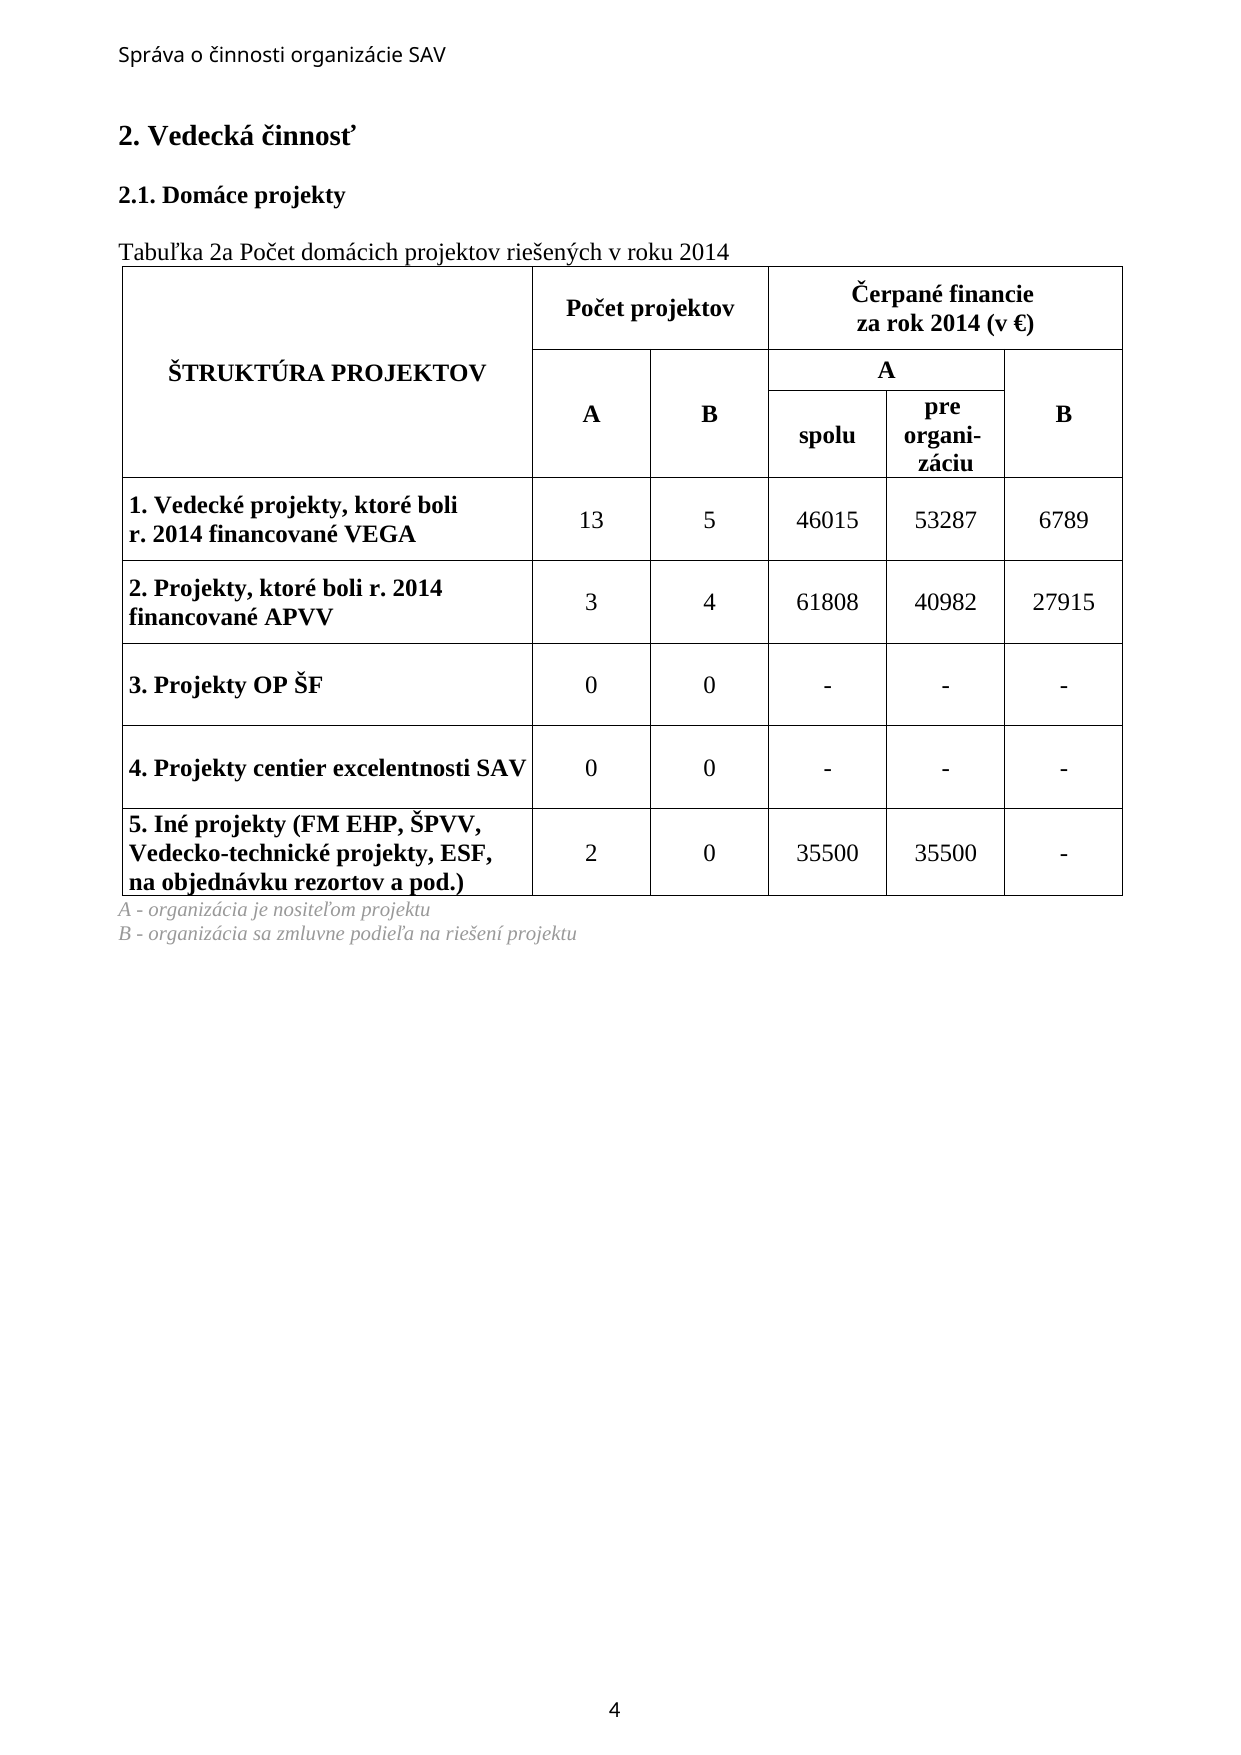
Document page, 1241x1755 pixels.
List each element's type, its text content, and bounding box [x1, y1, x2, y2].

table_cell 0 [533, 644, 650, 725]
table_cell spolu [769, 391, 886, 477]
table_cell 3 [533, 561, 650, 643]
table_cell 4. Projekty centier excelentnosti SAV [123, 726, 532, 808]
table_cell A [533, 350, 650, 477]
table_cell 1. Vedecké projekty, ktoré boli r. 2014 financované VEGA [123, 478, 532, 560]
table_header Počet projektov [533, 267, 768, 349]
table_cell - [769, 644, 886, 725]
table_cell 46015 [769, 478, 886, 560]
table_cell B [651, 350, 768, 477]
table_cell 35500 [769, 809, 886, 895]
table_cell - [887, 644, 1004, 725]
table_cell A [769, 350, 1004, 390]
text B - organizácia sa zmluvne podieľa na riešení projektu [118, 921, 1122, 944]
table_cell - [1005, 726, 1122, 808]
table_cell 2 [533, 809, 650, 895]
table_cell - [1005, 644, 1122, 725]
table_cell 0 [651, 644, 768, 725]
table_cell 35500 [887, 809, 1004, 895]
table_cell - [1005, 809, 1122, 895]
table_cell 6789 [1005, 478, 1122, 560]
table_cell 4 [651, 561, 768, 643]
table_cell 3. Projekty OP ŠF [123, 644, 532, 725]
table_cell - [887, 726, 1004, 808]
table_cell 5 [651, 478, 768, 560]
table_cell 61808 [769, 561, 886, 643]
text A - organizácia je nositeľom projektu [118, 896, 1122, 921]
table_cell 0 [651, 726, 768, 808]
table_cell 0 [533, 726, 650, 808]
table_header ŠTRUKTÚRA PROJEKTOV [123, 267, 532, 477]
table_cell pre organi- záciu [887, 391, 1004, 477]
table_cell 53287 [887, 478, 1004, 560]
table_cell 2. Projekty, ktoré boli r. 2014 financované APVV [123, 561, 532, 643]
text 2. Vedecká činnosť [118, 118, 1122, 180]
table_cell - [769, 726, 886, 808]
table_cell 5. Iné projekty (FM EHP, ŠPVV, Vedecko-technické projekty, ESF, na objednávku rezortov a pod.) [123, 809, 532, 895]
table_cell B [1005, 350, 1122, 477]
table_header Čerpané financie za rok 2014 (v €) [769, 267, 1122, 349]
text 2.1. Domáce projekty Tabuľka 2a Počet domácich projektov riešených v roku 2014 [118, 180, 1122, 266]
table_cell 13 [533, 478, 650, 560]
table_cell 27915 [1005, 561, 1122, 643]
table_cell 40982 [887, 561, 1004, 643]
table_cell 0 [651, 809, 768, 895]
